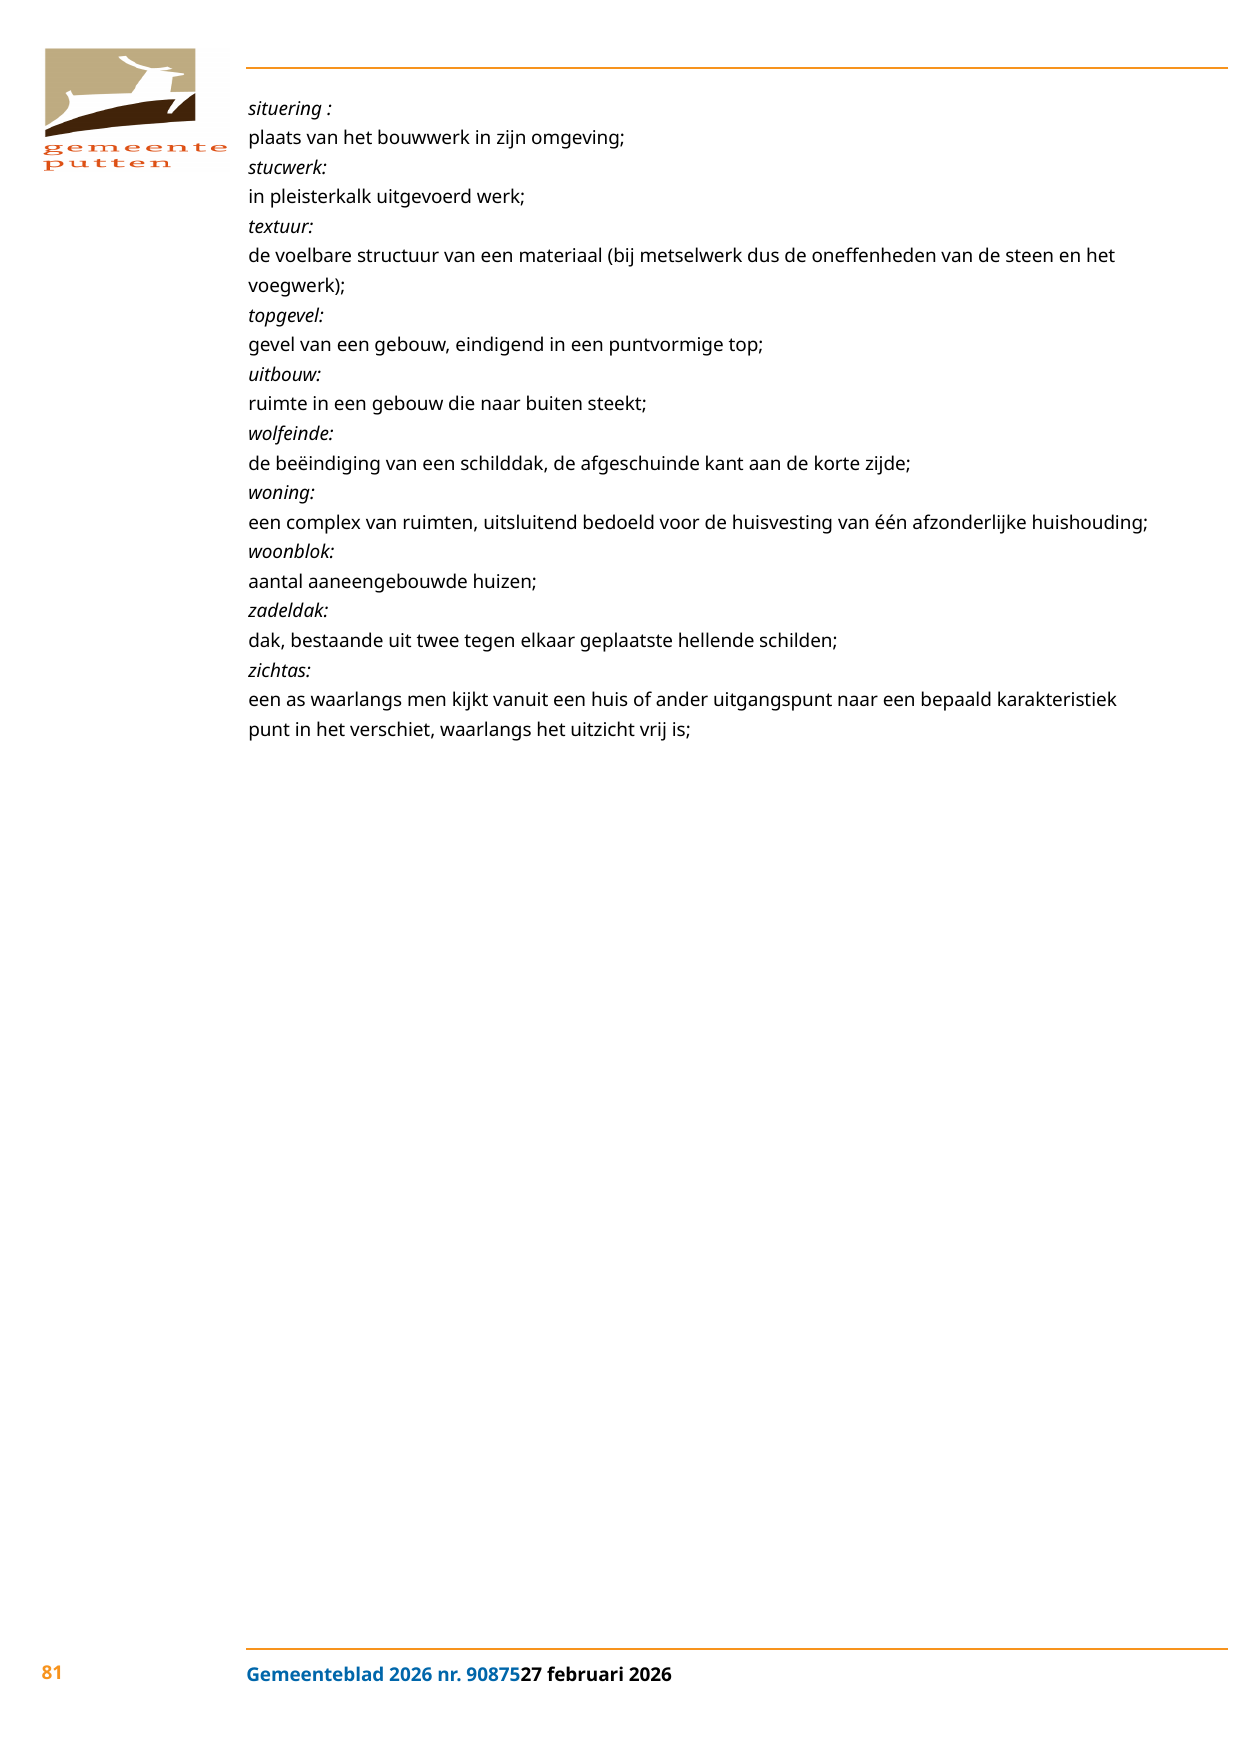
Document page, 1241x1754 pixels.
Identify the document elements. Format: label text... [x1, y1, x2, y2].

text aantal aaneengebouwde huizen; [248, 568, 1152, 594]
text gevel van een gebouw, eindigend in een puntvormige top; [248, 331, 1152, 357]
text zadeldak: [248, 598, 1152, 623]
text een as waarlangs men kijkt vanuit een huis of ander uitgangspunt naar een bepaald karakteristiek punt in het verschiet, waarlangs het uitzicht vrij is; [248, 686, 1152, 742]
text uitbouw: [248, 361, 1152, 387]
text topgevel: [248, 302, 1152, 328]
text in pleisterkalk uitgevoerd werk; [248, 183, 1152, 209]
text woonblok: [248, 538, 1152, 564]
picture [41, 47, 231, 172]
text stucwerk: [248, 154, 1152, 180]
text ruimte in een gebouw die naar buiten steekt; [248, 391, 1152, 416]
text de beëindiging van een schilddak, de afgeschuinde kant aan de korte zijde; [248, 450, 1152, 476]
text woning: [248, 479, 1152, 505]
text textuur: [248, 213, 1152, 239]
text plaats van het bouwwerk in zijn omgeving; [248, 124, 1152, 150]
text situering : [248, 95, 1152, 121]
text wolfeinde: [248, 420, 1152, 446]
text dak, bestaande uit twee tegen elkaar geplaatste hellende schilden; [248, 627, 1152, 653]
text een complex van ruimten, uitsluitend bedoeld voor de huisvesting van één afzonderlijke huishouding; [248, 509, 1152, 535]
text zichtas: [248, 657, 1152, 683]
text de voelbare structuur van een materiaal (bij metselwerk dus de oneffenheden van de steen en het voegwerk); [248, 243, 1152, 298]
